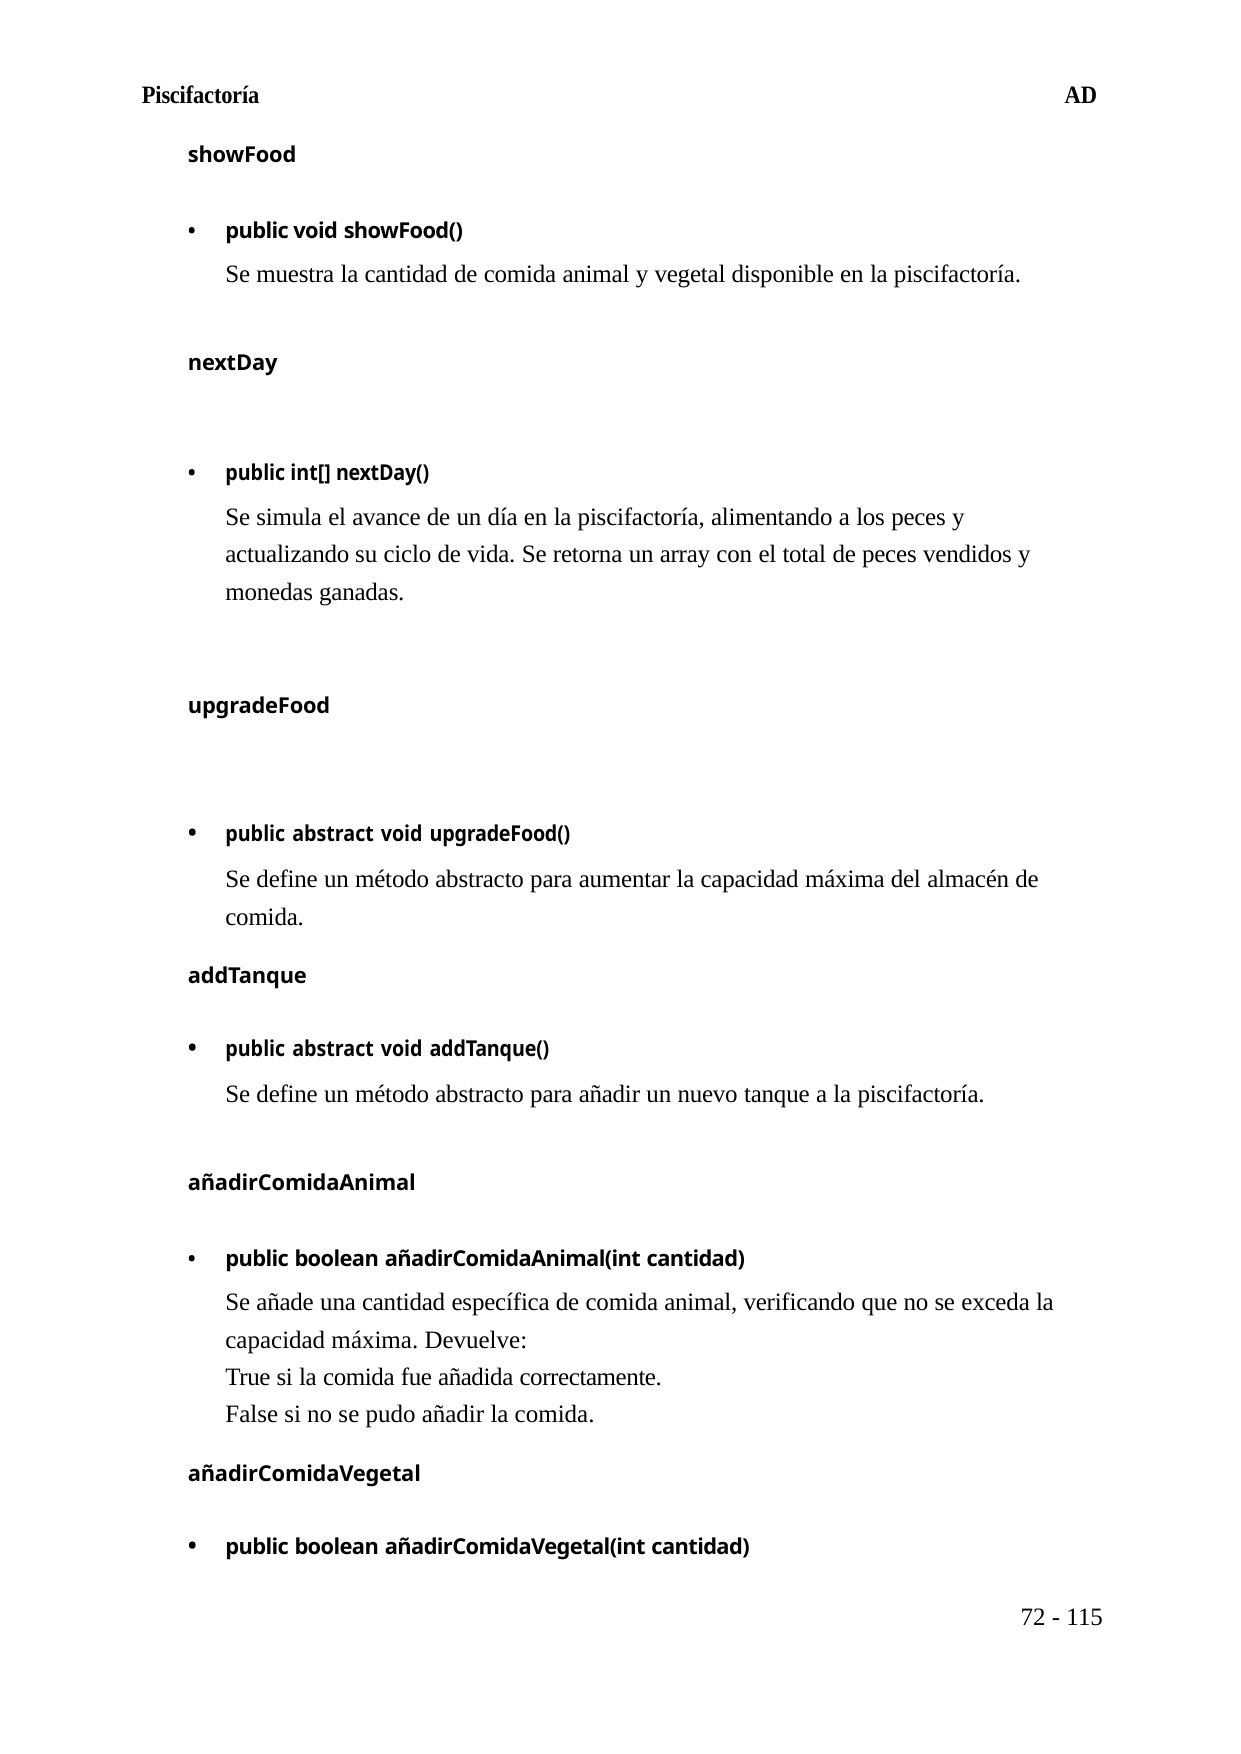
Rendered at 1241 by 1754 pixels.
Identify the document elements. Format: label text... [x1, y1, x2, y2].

subtitle añadirComidaAnimal [188, 1167, 1103, 1197]
list public boolean añadirComidaVegetal(int cantidad) [188, 1527, 1103, 1561]
text Se muestra la cantidad de comida animal y vegetal disponible en la piscifactoría. [225, 259, 1051, 288]
list public abstract void addTanque() [188, 1029, 1103, 1063]
subtitle addTanque [188, 960, 1103, 990]
subtitle nextDay [188, 347, 1103, 377]
text Se añade una cantidad específica de comida animal, verificando que no se exceda la capacidad máxima. Devuelve: [225, 1287, 1103, 1353]
text Se simula el avance de un día en la piscifactoría, alimentando a los peces y actualizando su ciclo de vida. Se retorna un array con el total de peces vendidos y monedas ganadas. [225, 502, 1076, 605]
list public abstract void upgradeFood() [188, 814, 1103, 848]
subtitle upgradeFood [188, 690, 1103, 720]
subtitle public boolean añadirComidaAnimal(int cantidad) [188, 1244, 1103, 1271]
text True si la comida fue añadida correctamente. False si no se pudo añadir la comida. [225, 1362, 701, 1428]
subtitle showFood [188, 139, 1103, 169]
subtitle public int[] nextDay() [188, 459, 1103, 486]
subtitle public void showFood() [188, 216, 1103, 243]
subtitle añadirComidaVegetal [188, 1458, 1103, 1488]
text Se define un método abstracto para añadir un nuevo tanque a la piscifactoría. [225, 1079, 1103, 1108]
text Se define un método abstracto para aumentar la capacidad máxima del almacén de comida. [225, 864, 1086, 930]
